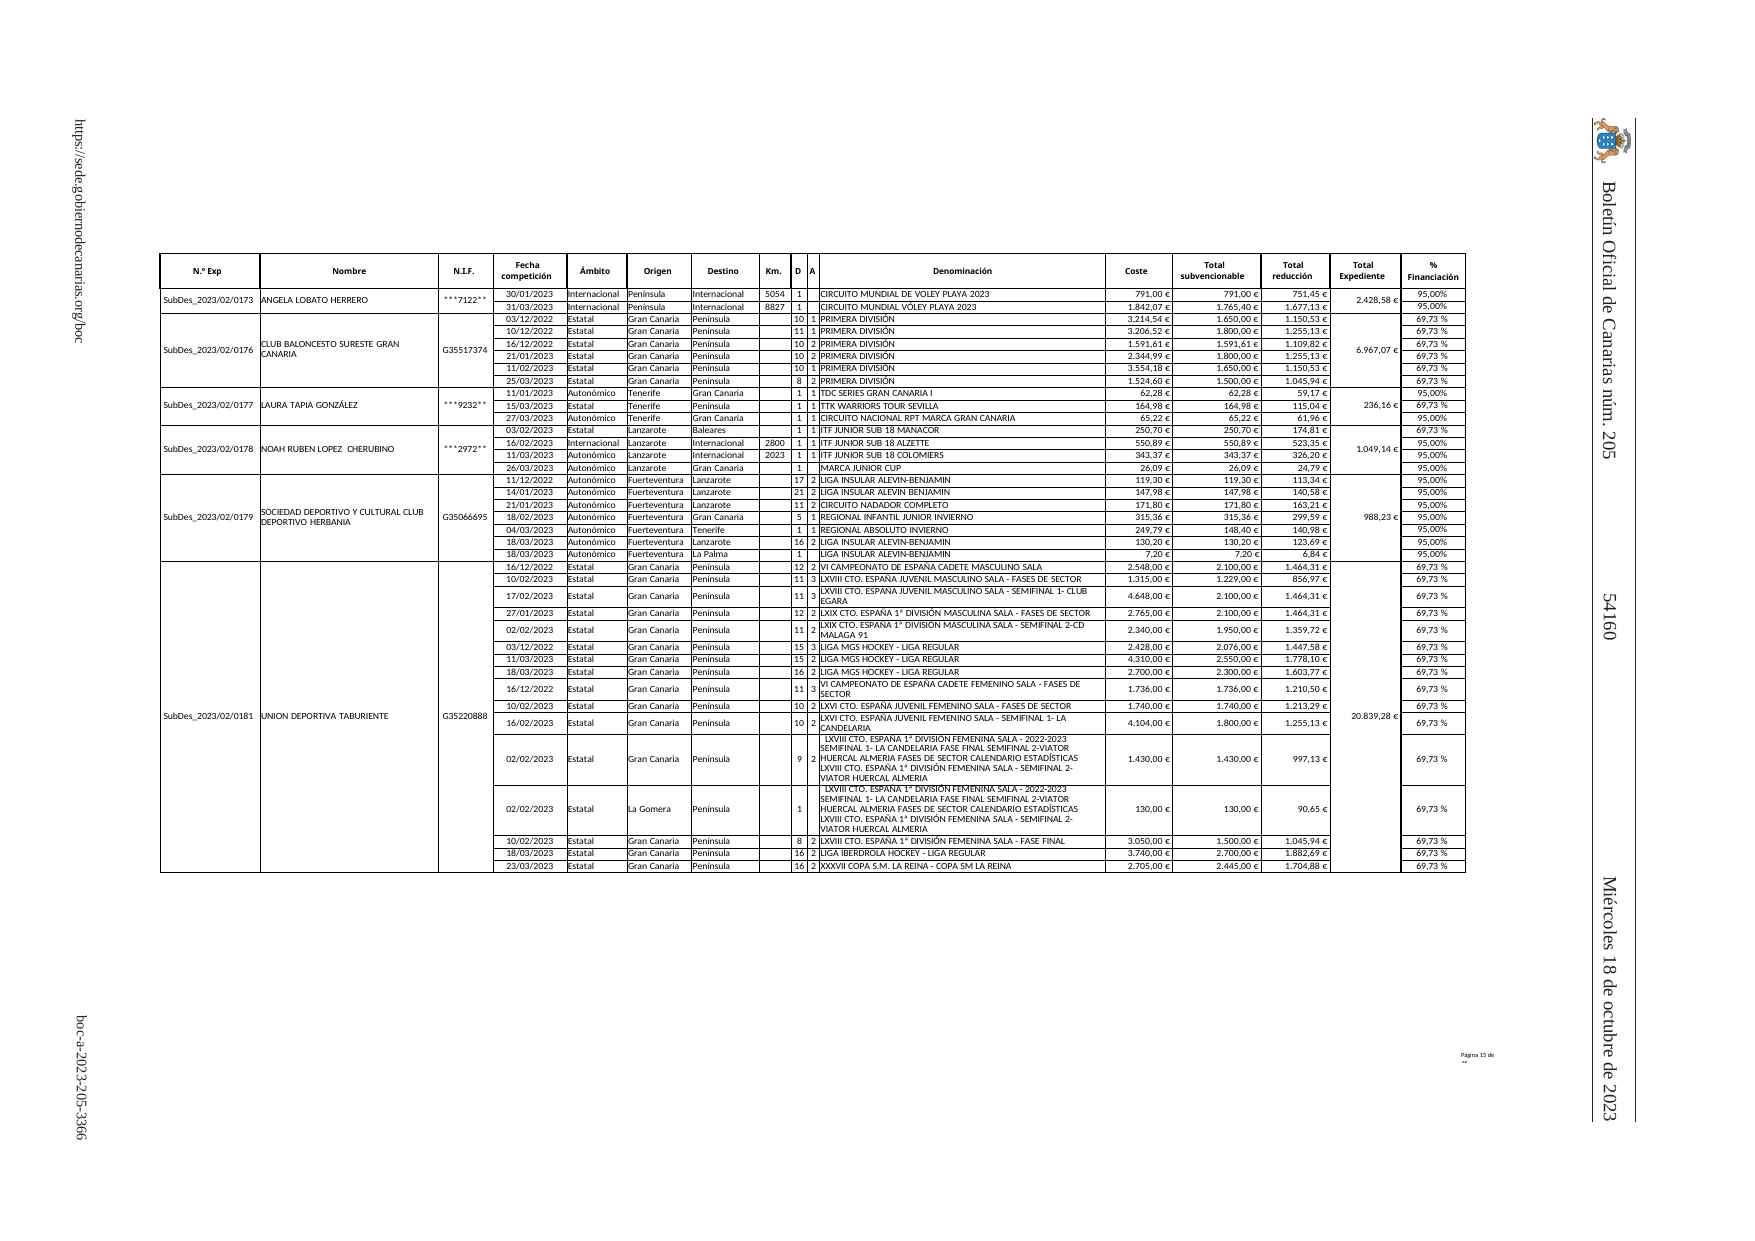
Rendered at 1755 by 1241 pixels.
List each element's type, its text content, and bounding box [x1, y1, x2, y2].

table_cell 1 [792, 289, 807, 301]
table_cell ***7122** [439, 289, 493, 313]
table_cell 21/01/2023 [494, 500, 567, 511]
table_cell [808, 550, 819, 561]
table_cell 2.300,00 € [1173, 667, 1261, 678]
table_cell CIRCUITO MUNDIAL DE VOLEY PLAYA 2023 [820, 289, 1105, 301]
table_cell [760, 537, 791, 548]
table_cell [760, 364, 791, 375]
table_cell 1.315,00 € [1106, 574, 1172, 586]
table_cell [760, 401, 791, 412]
table_cell 2.076,00 € [1173, 642, 1261, 653]
table_cell Internacional [568, 289, 627, 301]
table_cell Península [692, 364, 759, 375]
table_cell 69,73 % [1402, 326, 1465, 338]
table_cell 11/03/2023 [494, 450, 567, 462]
table_cell Autonómico [568, 550, 627, 561]
table_cell 7,20 € [1106, 550, 1172, 561]
table_cell 2.700,00 € [1106, 667, 1172, 678]
table_cell 1.591,61 € [1173, 339, 1261, 350]
text Boletín Oficial de Canarias núm. 205 [1599, 181, 1620, 462]
table_cell Tenerife [692, 525, 759, 536]
table_cell Gran Canaria [692, 388, 759, 400]
table_cell Gran Canaria [628, 608, 691, 619]
table_cell 1.447,58 € [1262, 642, 1330, 653]
table_cell Gran Canaria [628, 655, 691, 666]
table_cell 2 [808, 735, 819, 784]
table_cell 1 [792, 302, 807, 313]
table_cell 171,80 € [1173, 500, 1261, 511]
table_cell Tenerife [628, 413, 691, 424]
table_cell [760, 512, 791, 524]
table_cell NOAH RUBEN LOPEZ CHERUBINO [261, 426, 438, 474]
table_cell [760, 475, 791, 486]
table_cell Estatal [568, 314, 627, 325]
table_cell 10/12/2022 [494, 326, 567, 338]
table_cell 1.255,13 € [1262, 713, 1330, 734]
table_cell [760, 426, 791, 437]
table_cell LXVIII CTO. ESPAÑA JUVENIL MASCULINO SALA - FASES DE SECTOR [820, 574, 1105, 586]
table_cell 1.800,00 € [1173, 713, 1261, 734]
table_cell 69,73 % [1402, 401, 1465, 412]
table_cell LXVIII CTO. ESPAÑA 1ª DIVISIÓN FEMENINA SALA - FASE FINAL [820, 836, 1105, 847]
table_cell [760, 849, 791, 860]
table_cell 299,59 € [1262, 512, 1330, 524]
table_cell 16 [792, 537, 807, 548]
table_cell 2.344,99 € [1106, 351, 1172, 362]
table_cell LAURA TAPIA GONZÁLEZ [261, 388, 438, 424]
table_cell Internacional [692, 438, 759, 449]
table_cell 4.648,00 € [1106, 587, 1172, 607]
table_cell 163,21 € [1262, 500, 1330, 511]
table_cell 856,97 € [1262, 574, 1330, 586]
table_cell G35220888 [439, 562, 493, 872]
table_cell 04/03/2023 [494, 525, 567, 536]
table_cell 4.310,00 € [1106, 655, 1172, 666]
table_cell Fuerteventura [628, 525, 691, 536]
table_cell 1 [808, 388, 819, 400]
table_cell 343,37 € [1173, 450, 1261, 462]
table_cell Estatal [568, 562, 627, 573]
table_cell 1.765,40 € [1173, 302, 1261, 313]
table_cell 15 [792, 655, 807, 666]
table_cell [760, 413, 791, 424]
table_cell 2 [808, 339, 819, 350]
table_cell 02/02/2023 [494, 786, 567, 835]
table_cell Estatal [568, 679, 627, 700]
text Miércoles 18 de octubre de 2023 [1600, 876, 1621, 1124]
table_cell 1.704,88 € [1262, 861, 1330, 872]
table_cell ***9232** [439, 388, 493, 424]
table_cell 2 [808, 701, 819, 712]
table_cell 1 [808, 326, 819, 338]
table_cell 90,65 € [1262, 786, 1330, 835]
table_cell VI CAMPEONATO DE ESPAÑA CADETE MASCULINO SALA [820, 562, 1105, 573]
table_cell 130,20 € [1106, 537, 1172, 548]
table_cell 1.950,00 € [1173, 621, 1261, 641]
table_cell 18/03/2023 [494, 537, 567, 548]
table_cell 69,73 % [1402, 849, 1465, 860]
text boc-a-2023-205-3366 [74, 1016, 91, 1145]
table_cell 59,17 € [1262, 388, 1330, 400]
table_cell TTK WARRIORS TOUR SEVILLA [820, 401, 1105, 412]
table_cell 03/12/2022 [494, 314, 567, 325]
table_cell 95,00% [1402, 475, 1465, 486]
table_cell 113,34 € [1262, 475, 1330, 486]
table_cell 1 [792, 413, 807, 424]
table_cell 5 [792, 512, 807, 524]
table_cell CIRCUITO MUNDIAL VÓLEY PLAYA 2023 [820, 302, 1105, 313]
table_cell Fuerteventura [628, 512, 691, 524]
table_cell 69,73 % [1402, 574, 1465, 586]
table_cell 2.100,00 € [1173, 562, 1261, 573]
table_cell Estatal [568, 326, 627, 338]
table_cell 10 [792, 713, 807, 734]
table_cell [760, 550, 791, 561]
table_header Destino [692, 254, 759, 288]
table_cell 140,58 € [1262, 488, 1330, 499]
table_cell Península [692, 587, 759, 607]
table_cell Estatal [568, 608, 627, 619]
table_cell TDC SERIES GRAN CANARIA I [820, 388, 1105, 400]
table_cell 26/03/2023 [494, 463, 567, 474]
table_cell 119,30 € [1173, 475, 1261, 486]
table_cell 17/02/2023 [494, 587, 567, 607]
table_cell [760, 562, 791, 573]
table_cell 8827 [760, 302, 791, 313]
table_cell 16 [792, 861, 807, 872]
table_cell Península [692, 351, 759, 362]
table_cell 95,00% [1402, 463, 1465, 474]
table_cell Estatal [568, 735, 627, 784]
table_cell 69,73 % [1402, 314, 1465, 325]
table_cell 115,04 € [1262, 401, 1330, 412]
table_cell ITF JUNIOR SUB 18 COLOMIERS [820, 450, 1105, 462]
table_cell [808, 289, 819, 301]
table_cell 10/02/2023 [494, 574, 567, 586]
table_cell 24,79 € [1262, 463, 1330, 474]
table_cell Estatal [568, 642, 627, 653]
table_cell Península [692, 849, 759, 860]
table_cell 1.049,14 € [1331, 426, 1400, 474]
table_cell 1 [808, 314, 819, 325]
table_cell 25/03/2023 [494, 376, 567, 387]
table_cell 550,89 € [1173, 438, 1261, 449]
table_cell Península [692, 836, 759, 847]
table_header Nombre [261, 254, 438, 288]
table_header N.I.F. [439, 254, 493, 288]
table_cell LIGA MGS HOCKEY - LIGA REGULAR [820, 667, 1105, 678]
table_cell 8 [792, 376, 807, 387]
table_cell Lanzarote [692, 475, 759, 486]
table_cell 3 [808, 587, 819, 607]
table_cell Península [692, 786, 759, 835]
table_cell Estatal [568, 587, 627, 607]
table_cell 69,73 % [1402, 836, 1465, 847]
table_cell 69,73 % [1402, 786, 1465, 835]
table_cell La Gomera [628, 786, 691, 835]
table_cell Fuerteventura [628, 500, 691, 511]
table_cell 1 [808, 450, 819, 462]
table_cell 62,28 € [1173, 388, 1261, 400]
table_cell LIGA INSULAR ALEVIN BENJAMIN [820, 488, 1105, 499]
table_cell 4.104,00 € [1106, 713, 1172, 734]
table_cell UNION DEPORTIVA TABURIENTE [261, 562, 438, 872]
table_cell 1.109,82 € [1262, 339, 1330, 350]
table_cell Gran Canaria [692, 463, 759, 474]
table_cell 6.967,07 € [1331, 314, 1400, 387]
table_cell 1.430,00 € [1173, 735, 1261, 784]
table_cell 11 [792, 621, 807, 641]
table_cell Gran Canaria [628, 351, 691, 362]
table_cell 69,73 % [1402, 339, 1465, 350]
table_header Coste [1106, 254, 1172, 288]
table_cell XXXVII COPA S.M. LA REINA - COPA SM LA REINA [820, 861, 1105, 872]
table_cell 2800 [760, 438, 791, 449]
table_cell 3 [808, 574, 819, 586]
table_cell 11 [792, 500, 807, 511]
table_cell Autonómico [568, 488, 627, 499]
table_cell Gran Canaria [628, 735, 691, 784]
table_cell 69,73 % [1402, 713, 1465, 734]
table_cell 95,00% [1402, 450, 1465, 462]
table_header Origen [628, 254, 691, 288]
table_cell 140,98 € [1262, 525, 1330, 536]
table_cell 03/02/2023 [494, 426, 567, 437]
table_cell 69,73 % [1402, 364, 1465, 375]
table_cell 1.740,00 € [1106, 701, 1172, 712]
table_cell PRIMERA DIVISIÓN [820, 364, 1105, 375]
table_cell 2 [808, 713, 819, 734]
table_cell 95,00% [1402, 302, 1465, 313]
table_cell [808, 302, 819, 313]
table_cell [760, 587, 791, 607]
text 54160 [1600, 593, 1621, 642]
table_cell 250,70 € [1106, 426, 1172, 437]
table_cell 95,00% [1402, 500, 1465, 511]
table_cell 1 [808, 401, 819, 412]
table_cell [760, 621, 791, 641]
table_cell 69,73 % [1402, 701, 1465, 712]
table_cell 10 [792, 339, 807, 350]
table_cell SubDes_2023/02/0177 [161, 388, 260, 424]
table_cell Península [692, 861, 759, 872]
table_cell 03/12/2022 [494, 642, 567, 653]
table_cell 1.464,31 € [1262, 562, 1330, 573]
table_cell Autonómico [568, 413, 627, 424]
table_cell 2.100,00 € [1173, 608, 1261, 619]
table_cell 1.882,69 € [1262, 849, 1330, 860]
table_cell 16 [792, 849, 807, 860]
table_cell G35066695 [439, 475, 493, 561]
table_cell [760, 701, 791, 712]
table_cell Estatal [568, 836, 627, 847]
table_cell 1 [808, 413, 819, 424]
table_cell CIRCUITO NADADOR COMPLETO [820, 500, 1105, 511]
table_cell Estatal [568, 713, 627, 734]
table_cell Península [692, 655, 759, 666]
table_cell LXVI CTO. ESPAÑA JUVENIL FEMENINO SALA - FASES DE SECTOR [820, 701, 1105, 712]
table_cell 17 [792, 475, 807, 486]
table_cell 1.736,00 € [1173, 679, 1261, 700]
table_cell Lanzarote [628, 463, 691, 474]
table_cell 9 [792, 735, 807, 784]
table_cell 3.554,18 € [1106, 364, 1172, 375]
table_cell Estatal [568, 401, 627, 412]
table_cell 10/02/2023 [494, 701, 567, 712]
table_cell Península [692, 608, 759, 619]
table_cell Gran Canaria [628, 376, 691, 387]
table_cell Autonómico [568, 475, 627, 486]
table_cell [808, 786, 819, 835]
table_cell 95,00% [1402, 537, 1465, 548]
table_cell 1.677,13 € [1262, 302, 1330, 313]
table_cell Estatal [568, 786, 627, 835]
table_cell Internacional [692, 289, 759, 301]
table_cell 1 [792, 438, 807, 449]
table_cell LIGA INSULAR ALEVIN-BENJAMIN [820, 550, 1105, 561]
table_cell Gran Canaria [628, 861, 691, 872]
table_cell 10 [792, 314, 807, 325]
table_cell Lanzarote [692, 500, 759, 511]
table_cell Fuerteventura [628, 488, 691, 499]
table_cell 1.500,00 € [1173, 376, 1261, 387]
table_cell Gran Canaria [628, 326, 691, 338]
table_cell 2 [808, 475, 819, 486]
table_cell LXVIII CTO. ESPAÑA 1ª DIVISIÓN FEMENINA SALA - 2022-2023 SEMIFINAL 1- LA CANDELARIA FASE FINAL SEMIFINAL 2-VIATOR HUERCAL ALMERIA FASES DE SECTOR CALENDARIO ESTADÍSTICAS LXVIII CTO. ESPAÑA 1ª DIVISIÓN FEMENINA SALA - SEMIFINAL 2- VIATOR HUERCAL ALMERIA [820, 786, 1105, 835]
table_cell 147,98 € [1106, 488, 1172, 499]
table_header Total reducción [1262, 254, 1329, 288]
table_cell 69,73 % [1402, 426, 1465, 437]
table_cell [760, 388, 791, 400]
table_cell 10 [792, 701, 807, 712]
table_cell [760, 667, 791, 678]
table_cell 1.736,00 € [1106, 679, 1172, 700]
table_cell 69,73 % [1402, 608, 1465, 619]
table_cell 523,35 € [1262, 438, 1330, 449]
table_cell 14/01/2023 [494, 488, 567, 499]
table_cell G35517374 [439, 314, 493, 387]
table_cell Gran Canaria [628, 621, 691, 641]
table_cell 1.150,53 € [1262, 364, 1330, 375]
table_cell 3.214,54 € [1106, 314, 1172, 325]
table_cell Península [692, 314, 759, 325]
table_header A [808, 254, 819, 288]
table_cell 15 [792, 642, 807, 653]
table_cell 1 [792, 786, 807, 835]
table_cell 61,96 € [1262, 413, 1330, 424]
table_cell REGIONAL INFANTIL JUNIOR INVIERNO [820, 512, 1105, 524]
table_cell REGIONAL ABSOLUTO INVIERNO [820, 525, 1105, 536]
table_cell Gran Canaria [628, 701, 691, 712]
table_header Total Expediente [1331, 254, 1400, 288]
table_cell 1.500,00 € [1173, 836, 1261, 847]
table_cell PRIMERA DIVISIÓN [820, 339, 1105, 350]
table_cell 791,00 € [1106, 289, 1172, 301]
table_cell 2 [808, 351, 819, 362]
table_cell Gran Canaria [628, 836, 691, 847]
table_cell PRIMERA DIVISIÓN [820, 351, 1105, 362]
table_cell SubDes_2023/02/0181 [161, 562, 260, 872]
table_header Ámbito [568, 254, 626, 288]
table_cell Península [692, 667, 759, 678]
table_cell Gran Canaria [628, 849, 691, 860]
table_cell 1.213,29 € [1262, 701, 1330, 712]
table_cell 16/02/2023 [494, 713, 567, 734]
table_cell 69,73 % [1402, 587, 1465, 607]
table_cell Península [692, 376, 759, 387]
table_cell ***2972** [439, 426, 493, 474]
table_cell 1.800,00 € [1173, 326, 1261, 338]
table_cell 3 [808, 679, 819, 700]
table_cell 147,98 € [1173, 488, 1261, 499]
table_cell [808, 463, 819, 474]
table_cell 1 [792, 450, 807, 462]
table_cell 10 [792, 351, 807, 362]
table_cell [760, 339, 791, 350]
table_cell 1.591,61 € [1106, 339, 1172, 350]
table_cell Gran Canaria [628, 642, 691, 653]
table_cell 69,73 % [1402, 861, 1465, 872]
table_cell [760, 642, 791, 653]
table_cell 21/01/2023 [494, 351, 567, 362]
table_cell 95,00% [1402, 388, 1465, 400]
table_cell 2 [808, 500, 819, 511]
table_cell 11/03/2023 [494, 655, 567, 666]
table_cell 18/03/2023 [494, 849, 567, 860]
table_cell 1.150,53 € [1262, 314, 1330, 325]
table_cell 1.778,10 € [1262, 655, 1330, 666]
table_cell 95,00% [1402, 289, 1465, 301]
table_cell 16/12/2022 [494, 562, 567, 573]
table_cell 2 [808, 849, 819, 860]
table_cell Estatal [568, 655, 627, 666]
table_cell Tenerife [628, 401, 691, 412]
table_cell 7,20 € [1173, 550, 1261, 561]
table_cell 12 [792, 608, 807, 619]
table_cell 1.359,72 € [1262, 621, 1330, 641]
table_cell 1 [808, 512, 819, 524]
table_cell Autonómico [568, 388, 627, 400]
table_cell LIGA MGS HOCKEY - LIGA REGULAR [820, 642, 1105, 653]
table_cell Península [628, 302, 691, 313]
table_cell 119,30 € [1106, 475, 1172, 486]
table_cell Autonómico [568, 512, 627, 524]
table_cell 2 [808, 562, 819, 573]
table_cell 69,73 % [1402, 351, 1465, 362]
table_cell 2.445,00 € [1173, 861, 1261, 872]
table_cell 326,20 € [1262, 450, 1330, 462]
table_cell PRIMERA DIVISIÓN [820, 326, 1105, 338]
table_cell Lanzarote [628, 426, 691, 437]
table_cell 27/03/2023 [494, 413, 567, 424]
table_cell Península [692, 621, 759, 641]
table_cell 315,36 € [1106, 512, 1172, 524]
table_cell 315,36 € [1173, 512, 1261, 524]
table_cell 69,73 % [1402, 735, 1465, 784]
table_cell 2.100,00 € [1173, 587, 1261, 607]
table_cell 1 [808, 426, 819, 437]
table_cell 65,22 € [1106, 413, 1172, 424]
table_cell 69,73 % [1402, 621, 1465, 641]
table_cell Lanzarote [692, 537, 759, 548]
table_cell 1 [808, 438, 819, 449]
table_cell 1.229,00 € [1173, 574, 1261, 586]
table_cell Península [692, 562, 759, 573]
table_cell 1.430,00 € [1106, 735, 1172, 784]
table_cell 2 [808, 537, 819, 548]
table_cell 69,73 % [1402, 376, 1465, 387]
table_cell 30/01/2023 [494, 289, 567, 301]
table_cell [760, 376, 791, 387]
table_cell Autonómico [568, 450, 627, 462]
table_cell Gran Canaria [692, 413, 759, 424]
table_cell 171,80 € [1106, 500, 1172, 511]
table_cell 1.740,00 € [1173, 701, 1261, 712]
table_cell 2 [808, 488, 819, 499]
table_cell Gran Canaria [628, 364, 691, 375]
table_cell MARCA JUNIOR CUP [820, 463, 1105, 474]
table_cell 16/12/2022 [494, 339, 567, 350]
table_cell [760, 326, 791, 338]
table_header D [792, 254, 807, 288]
table_cell Península [692, 339, 759, 350]
table_cell 123,69 € [1262, 537, 1330, 548]
table_cell 95,00% [1402, 525, 1465, 536]
table_cell 12 [792, 562, 807, 573]
table_cell Estatal [568, 861, 627, 872]
table_cell 2.705,00 € [1106, 861, 1172, 872]
table_cell Estatal [568, 574, 627, 586]
table_cell 11 [792, 326, 807, 338]
table_cell [760, 655, 791, 666]
table_cell 2.550,00 € [1173, 655, 1261, 666]
table_cell 62,28 € [1106, 388, 1172, 400]
table_cell 02/02/2023 [494, 735, 567, 784]
table_cell 249,79 € [1106, 525, 1172, 536]
table_cell 1.524,60 € [1106, 376, 1172, 387]
table_cell Estatal [568, 351, 627, 362]
table_cell 69,73 % [1402, 655, 1465, 666]
table_cell [760, 836, 791, 847]
table_cell [760, 679, 791, 700]
table_cell SubDes_2023/02/0176 [161, 314, 260, 387]
table_cell 15/03/2023 [494, 401, 567, 412]
table_cell [760, 525, 791, 536]
table_cell 2 [808, 667, 819, 678]
table_cell LXVI CTO. ESPAÑA JUVENIL FEMENINO SALA - SEMIFINAL 1- LA CANDELARIA [820, 713, 1105, 734]
table_cell [760, 861, 791, 872]
table_cell 1.255,13 € [1262, 351, 1330, 362]
table_cell 18/02/2023 [494, 512, 567, 524]
table_cell 2.340,00 € [1106, 621, 1172, 641]
table_cell 1 [792, 525, 807, 536]
table_cell 11/02/2023 [494, 364, 567, 375]
table_cell 65,22 € [1173, 413, 1261, 424]
table_cell 343,37 € [1106, 450, 1172, 462]
table_cell LXIX CTO. ESPAÑA 1ª DIVISIÓN MASCULINA SALA - SEMIFINAL 2-CD MALAGA 91 [820, 621, 1105, 641]
table_cell 164,98 € [1106, 401, 1172, 412]
table_cell VI CAMPEONATO DE ESPAÑA CADETE FEMENINO SALA - FASES DE SECTOR [820, 679, 1105, 700]
table_cell PRIMERA DIVISIÓN [820, 314, 1105, 325]
table_header Total subvencionable [1173, 254, 1260, 288]
table_cell 1.800,00 € [1173, 351, 1261, 362]
table_cell 2.765,00 € [1106, 608, 1172, 619]
table_cell ITF JUNIOR SUB 18 ALZETTE [820, 438, 1105, 449]
table_cell 5054 [760, 289, 791, 301]
table_cell 2 [808, 861, 819, 872]
table_header Denominación [820, 254, 1105, 288]
table_cell 1 [808, 525, 819, 536]
table_cell 1 [808, 364, 819, 375]
table_cell 1.650,00 € [1173, 314, 1261, 325]
table_cell 20.839,28 € [1331, 562, 1400, 872]
table_cell Estatal [568, 426, 627, 437]
table_cell 751,45 € [1262, 289, 1330, 301]
table_cell 130,00 € [1173, 786, 1261, 835]
table_cell SubDes_2023/02/0173 [161, 289, 260, 313]
table_cell [760, 608, 791, 619]
table_header Fecha competición [494, 254, 566, 288]
table_cell Autonómico [568, 537, 627, 548]
table_cell Península [692, 401, 759, 412]
table_cell [760, 351, 791, 362]
table_cell Estatal [568, 667, 627, 678]
text https://sede.gobiernodecanarias.org/boc [72, 119, 89, 353]
table_cell 1.045,94 € [1262, 836, 1330, 847]
table_cell Estatal [568, 849, 627, 860]
table_cell 174,81 € [1262, 426, 1330, 437]
table_cell 18/03/2023 [494, 550, 567, 561]
table_cell Gran Canaria [628, 587, 691, 607]
table_cell 18/03/2023 [494, 667, 567, 678]
table_cell Península [692, 679, 759, 700]
table_cell Estatal [568, 376, 627, 387]
table_cell Gran Canaria [628, 667, 691, 678]
table_cell [760, 574, 791, 586]
table_cell 1 [792, 463, 807, 474]
table_cell 1 [792, 388, 807, 400]
table_cell Península [692, 735, 759, 784]
table_cell Península [692, 326, 759, 338]
table_cell 148,40 € [1173, 525, 1261, 536]
table_cell Estatal [568, 364, 627, 375]
table_cell Península [692, 642, 759, 653]
table_cell 02/02/2023 [494, 621, 567, 641]
table_cell Internacional [568, 438, 627, 449]
table_cell Gran Canaria [628, 574, 691, 586]
table_cell 2023 [760, 450, 791, 462]
table_cell 2 [808, 621, 819, 641]
table_cell Península [628, 289, 691, 301]
table_cell LIGA INSULAR ALEVIN-BENJAMIN [820, 475, 1105, 486]
table_cell 1 [792, 401, 807, 412]
table_cell LIGA IBERDROLA HOCKEY - LIGA REGULAR [820, 849, 1105, 860]
table_cell Fuerteventura [628, 475, 691, 486]
table_cell 791,00 € [1173, 289, 1261, 301]
table_cell 95,00% [1402, 438, 1465, 449]
table_cell Lanzarote [628, 438, 691, 449]
table_cell 2.428,00 € [1106, 642, 1172, 653]
table_cell LIGA MGS HOCKEY - LIGA REGULAR [820, 655, 1105, 666]
table_cell Fuerteventura [628, 550, 691, 561]
table_cell [760, 713, 791, 734]
table_cell 1.045,94 € [1262, 376, 1330, 387]
table_cell 21 [792, 488, 807, 499]
table_cell 16 [792, 667, 807, 678]
table_cell 236,16 € [1331, 388, 1400, 424]
table_cell 988,23 € [1331, 475, 1400, 561]
table_cell 3.050,00 € [1106, 836, 1172, 847]
table_cell 550,89 € [1106, 438, 1172, 449]
table_cell Autonómico [568, 463, 627, 474]
table_cell 2.428,58 € [1331, 289, 1400, 313]
table_cell 3.740,00 € [1106, 849, 1172, 860]
table_cell 16/02/2023 [494, 438, 567, 449]
table_cell CLUB BALONCESTO SURESTE GRAN CANARIA [261, 314, 438, 387]
table_cell Autonómico [568, 525, 627, 536]
table_cell Internacional [692, 450, 759, 462]
table_cell [760, 735, 791, 784]
table_cell Gran Canaria [628, 713, 691, 734]
table_cell PRIMERA DIVISIÓN [820, 376, 1105, 387]
table_cell 69,73 % [1402, 679, 1465, 700]
table_cell Estatal [568, 339, 627, 350]
table_cell SOCIEDAD DEPORTIVO Y CULTURAL CLUB DEPORTIVO HERBANIA [261, 475, 438, 561]
table_header % Financiación [1402, 254, 1465, 288]
table_cell Internacional [568, 302, 627, 313]
table_cell Estatal [568, 621, 627, 641]
table_cell 27/01/2023 [494, 608, 567, 619]
table_cell SubDes_2023/02/0178 [161, 426, 260, 474]
table_cell Tenerife [628, 388, 691, 400]
table_cell 95,00% [1402, 550, 1465, 561]
table_cell 997,13 € [1262, 735, 1330, 784]
table_cell 3.206,52 € [1106, 326, 1172, 338]
table_cell 10 [792, 364, 807, 375]
table_cell La Palma [692, 550, 759, 561]
table_cell 1 [792, 426, 807, 437]
table_cell 11/12/2022 [494, 475, 567, 486]
table_cell 1.210,50 € [1262, 679, 1330, 700]
table_cell ITF JUNIOR SUB 18 MANACOR [820, 426, 1105, 437]
table_cell LIGA INSULAR ALEVIN-BENJAMIN [820, 537, 1105, 548]
table_cell 2 [808, 836, 819, 847]
table_cell 164,98 € [1173, 401, 1261, 412]
table_header N.º Exp [161, 254, 259, 288]
table_cell 69,73 % [1402, 562, 1465, 573]
table_cell Estatal [568, 701, 627, 712]
table_cell 95,00% [1402, 413, 1465, 424]
table_cell SubDes_2023/02/0179 [161, 475, 260, 561]
table_cell Fuerteventura [628, 537, 691, 548]
table_cell 6,84 € [1262, 550, 1330, 561]
table_cell LXVIII CTO. ESPAÑA JUVENIL MASCULINO SALA - SEMIFINAL 1- CLUB EGARA [820, 587, 1105, 607]
table_cell 130,20 € [1173, 537, 1261, 548]
table_cell 1.464,31 € [1262, 608, 1330, 619]
table_cell Autonómico [568, 500, 627, 511]
table_cell 69,73 % [1402, 642, 1465, 653]
table_cell Internacional [692, 302, 759, 313]
table_cell ANGELA LOBATO HERRERO [261, 289, 438, 313]
table_cell Gran Canaria [628, 679, 691, 700]
table_cell 11 [792, 679, 807, 700]
table_cell 1.255,13 € [1262, 326, 1330, 338]
table_cell 2.700,00 € [1173, 849, 1261, 860]
table_cell 2 [808, 608, 819, 619]
table_cell [760, 314, 791, 325]
table_cell 2 [808, 655, 819, 666]
table_cell Gran Canaria [692, 512, 759, 524]
table_cell 250,70 € [1173, 426, 1261, 437]
table_cell Península [692, 701, 759, 712]
table_cell 11 [792, 587, 807, 607]
table_cell Gran Canaria [628, 314, 691, 325]
table_cell [760, 463, 791, 474]
table_cell 3 [808, 642, 819, 653]
table_cell 1 [792, 550, 807, 561]
table_cell 11/01/2023 [494, 388, 567, 400]
table_cell 26,09 € [1173, 463, 1261, 474]
table_cell Lanzarote [628, 450, 691, 462]
table_cell [760, 786, 791, 835]
table_cell Baleares [692, 426, 759, 437]
table_cell Gran Canaria [628, 339, 691, 350]
table_cell CIRCUITO NACIONAL RPT MARCA GRAN CANARIA [820, 413, 1105, 424]
table_cell Gran Canaria [628, 562, 691, 573]
table_cell 1.603,77 € [1262, 667, 1330, 678]
table_cell Península [692, 713, 759, 734]
table_cell 23/03/2023 [494, 861, 567, 872]
table_cell 130,00 € [1106, 786, 1172, 835]
table_cell 11 [792, 574, 807, 586]
table_header Km. [760, 254, 790, 288]
table_cell 16/12/2022 [494, 679, 567, 700]
table_cell 95,00% [1402, 512, 1465, 524]
table_cell 26,09 € [1106, 463, 1172, 474]
table_cell 95,00% [1402, 488, 1465, 499]
table_cell [760, 500, 791, 511]
table_cell 2 [808, 376, 819, 387]
table_cell 1.650,00 € [1173, 364, 1261, 375]
table_cell 69,73 % [1402, 667, 1465, 678]
table_cell [760, 488, 791, 499]
table_cell 1.464,31 € [1262, 587, 1330, 607]
table_cell 31/03/2023 [494, 302, 567, 313]
table_cell 1.842,07 € [1106, 302, 1172, 313]
table_cell Península [692, 574, 759, 586]
table_cell 8 [792, 836, 807, 847]
table_cell Lanzarote [692, 488, 759, 499]
table_cell 10/02/2023 [494, 836, 567, 847]
table_cell 2.548,00 € [1106, 562, 1172, 573]
table_cell LXVIII CTO. ESPAÑA 1ª DIVISIÓN FEMENINA SALA - 2022-2023 SEMIFINAL 1- LA CANDELARIA FASE FINAL SEMIFINAL 2-VIATOR HUERCAL ALMERIA FASES DE SECTOR CALENDARIO ESTADÍSTICAS LXVIII CTO. ESPAÑA 1ª DIVISIÓN FEMENINA SALA - SEMIFINAL 2- VIATOR HUERCAL ALMERIA [820, 735, 1105, 784]
table_cell LXIX CTO. ESPAÑA 1ª DIVISIÓN MASCULINA SALA - FASES DE SECTOR [820, 608, 1105, 619]
